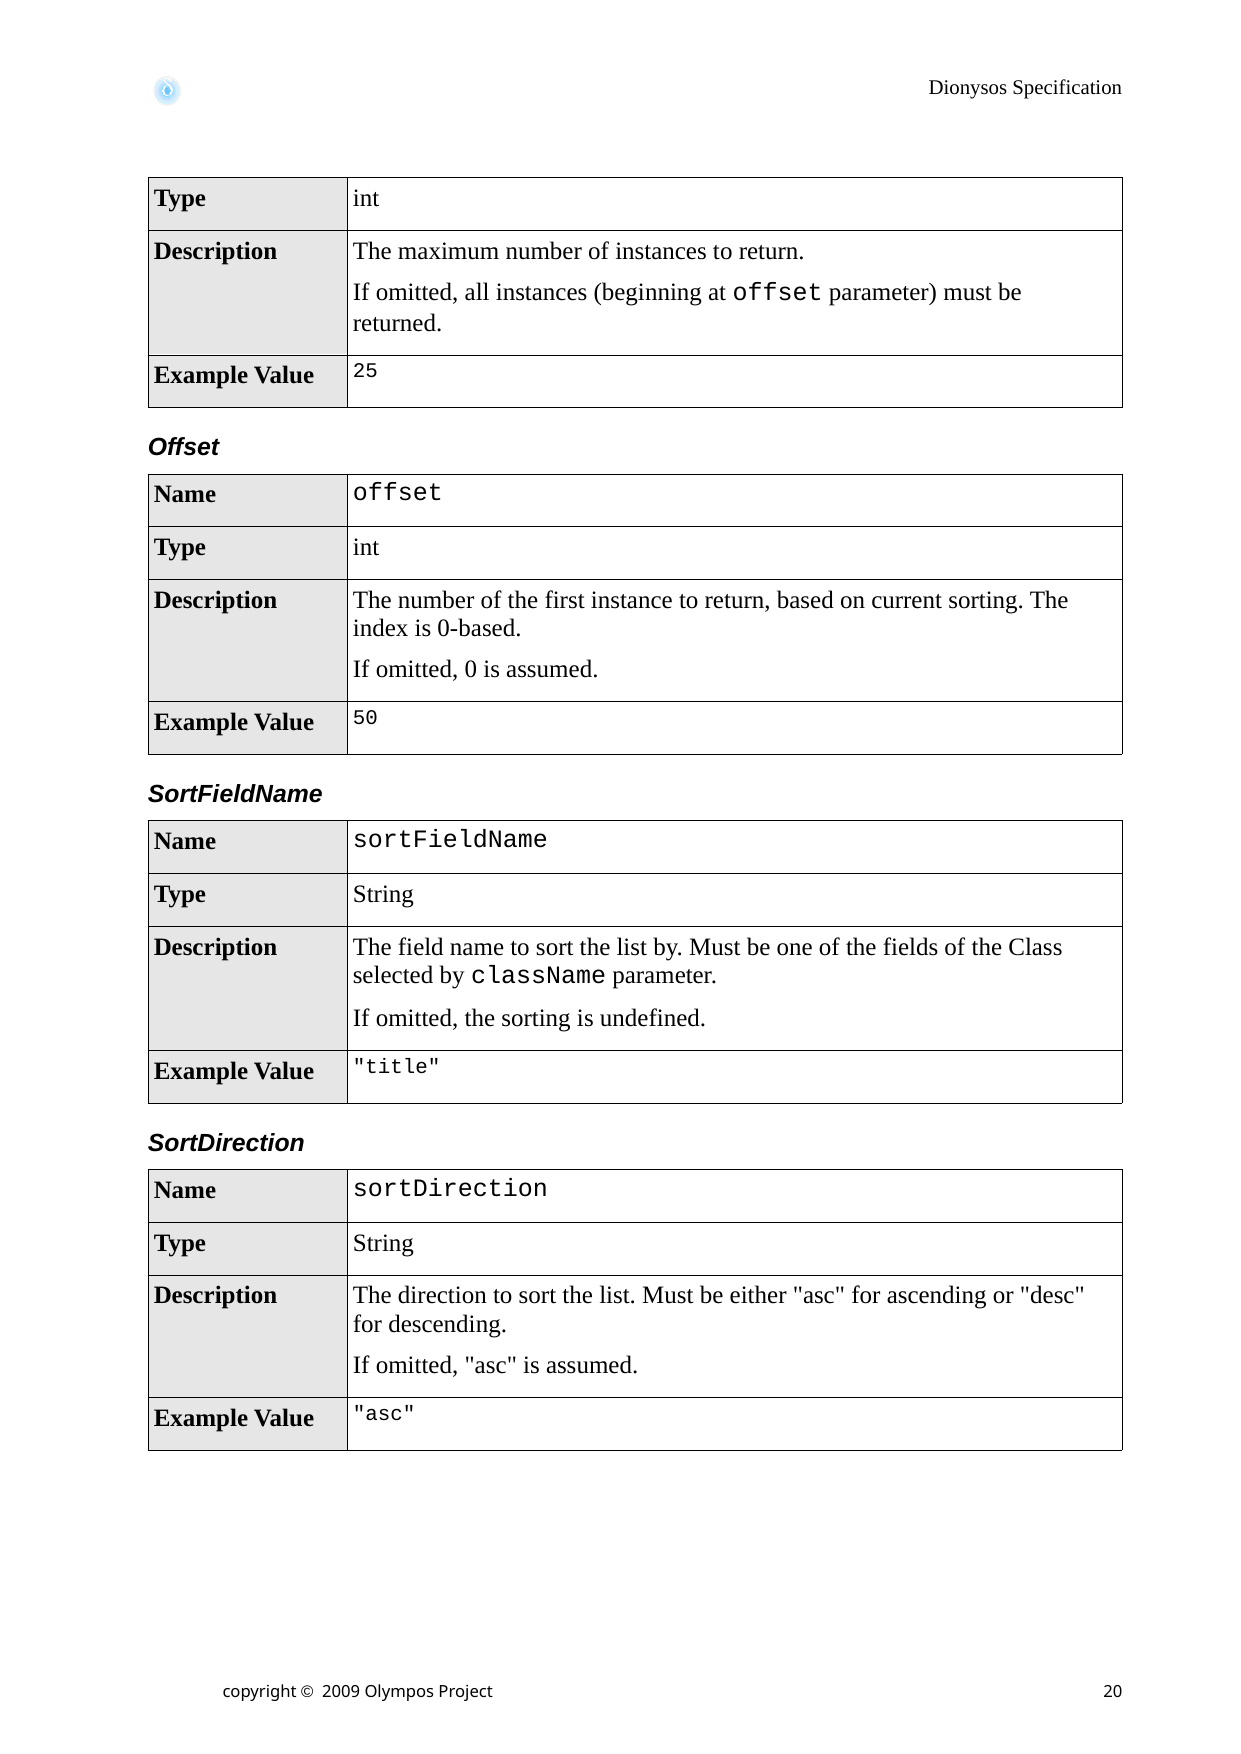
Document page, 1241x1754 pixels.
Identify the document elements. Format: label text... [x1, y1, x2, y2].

table_cell Type [149, 527, 347, 579]
table_header sortDirection [348, 1170, 1122, 1222]
text SortFieldName [148, 779, 1122, 808]
text Offset [148, 432, 1122, 461]
table_header Name [149, 1170, 347, 1222]
table_cell Example Value [149, 1398, 347, 1450]
table_cell Description [149, 927, 347, 1050]
table_cell 25 [348, 356, 1122, 407]
table_cell The maximum number of instances to return. If omitted, all instances (beginning at offset parameter) must be returned. [348, 231, 1122, 354]
table_cell "title" [348, 1051, 1122, 1103]
picture [152, 75, 184, 106]
table_cell The direction to sort the list. Must be either "asc" for ascending or "desc" for descending. If omitted, "asc" is assumed. [348, 1276, 1122, 1397]
table_cell Description [149, 231, 347, 354]
table_cell The number of the first instance to return, based on current sorting. The index is 0-based. If omitted, 0 is assumed. [348, 580, 1122, 701]
table_cell "asc" [348, 1398, 1122, 1450]
table_cell 50 [348, 702, 1122, 754]
table_cell Example Value [149, 356, 347, 407]
table_cell Description [149, 580, 347, 701]
text SortDirection [148, 1128, 1122, 1157]
table_header Name [149, 821, 347, 873]
table_cell String [348, 1223, 1122, 1275]
table_header offset [348, 475, 1122, 526]
table_cell int [348, 178, 1122, 230]
table_cell String [348, 874, 1122, 926]
table_cell Example Value [149, 702, 347, 754]
table_cell Example Value [149, 1051, 347, 1103]
table_cell Type [149, 874, 347, 926]
table_header Name [149, 475, 347, 526]
table_header sortFieldName [348, 821, 1122, 873]
table_cell Type [149, 1223, 347, 1275]
table_cell Description [149, 1276, 347, 1397]
table_cell The field name to sort the list by. Must be one of the fields of the Class selected by className parameter. If omitted, the sorting is undefined. [348, 927, 1122, 1050]
table_cell int [348, 527, 1122, 579]
table_cell Type [149, 178, 347, 230]
